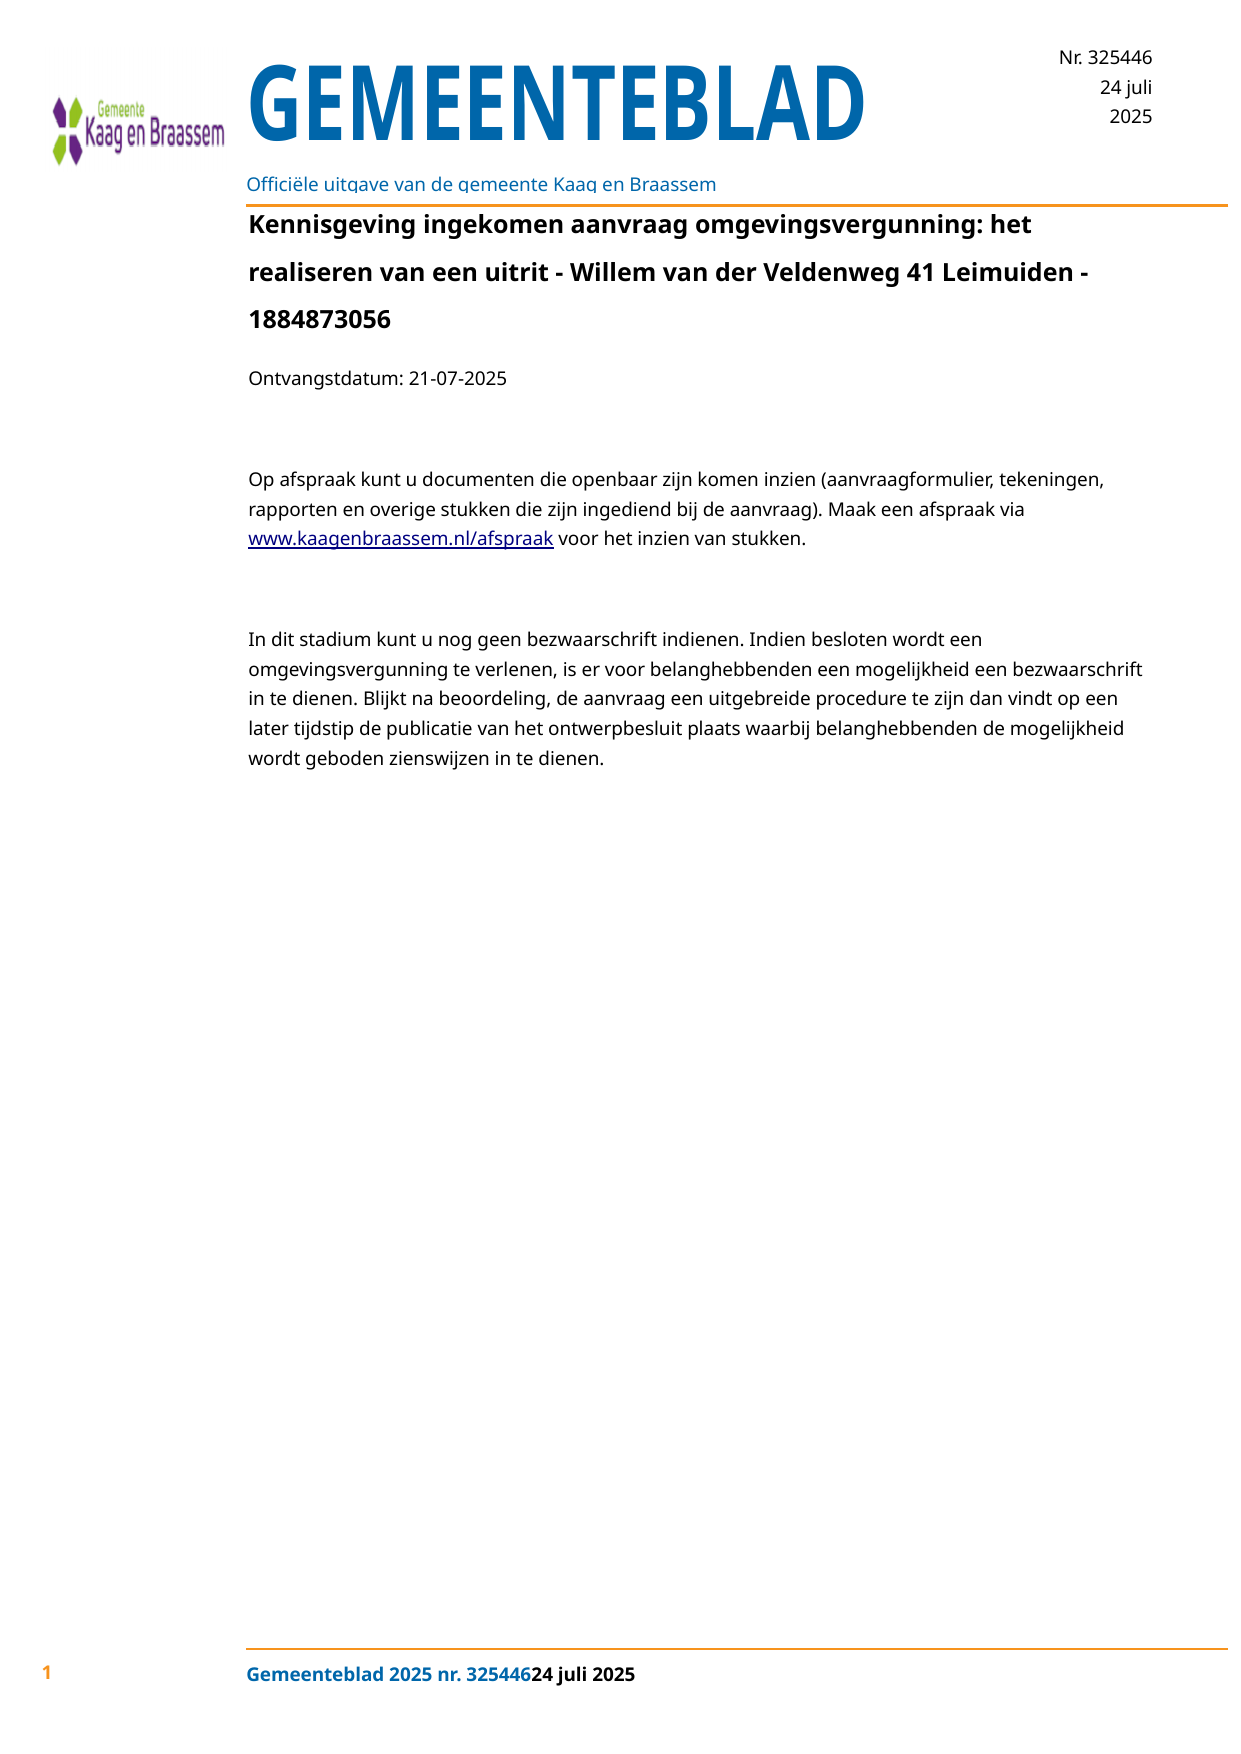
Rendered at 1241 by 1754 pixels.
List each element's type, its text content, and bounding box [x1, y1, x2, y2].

text Op afspraak kunt u documenten die openbaar zijn komen inzien (aanvraagformulier, tekeningen, rapporten en overige stukken die zijn ingediend bij de aanvraag). Maak een afspraak via www.kaagenbraassem.nl/afspraak voor het inzien van stukken. [248, 466, 1152, 551]
text In dit stadium kunt u nog geen bezwaarschrift indienen. Indien besloten wordt een omgevingsvergunning te verlenen, is er voor belanghebbenden een mogelijkheid een bezwaarschrift in te dienen. Blijkt na beoordeling, de aanvraag een uitgebreide procedure te zijn dan vindt op een later tijdstip de publicatie van het ontwerpbesluit plaats waarbij belanghebbenden de mogelijkheid wordt geboden zienswijzen in te dienen. [248, 626, 1152, 770]
text Kennisgeving ingekomen aanvraag omgevingsvergunning: het realiseren van een uitrit - Willem van der Veldenweg 41 Leimuiden - 1884873056 [248, 207, 1152, 336]
picture [41, 47, 231, 172]
text Ontvangstdatum: 21-07-2025 [248, 366, 1152, 391]
